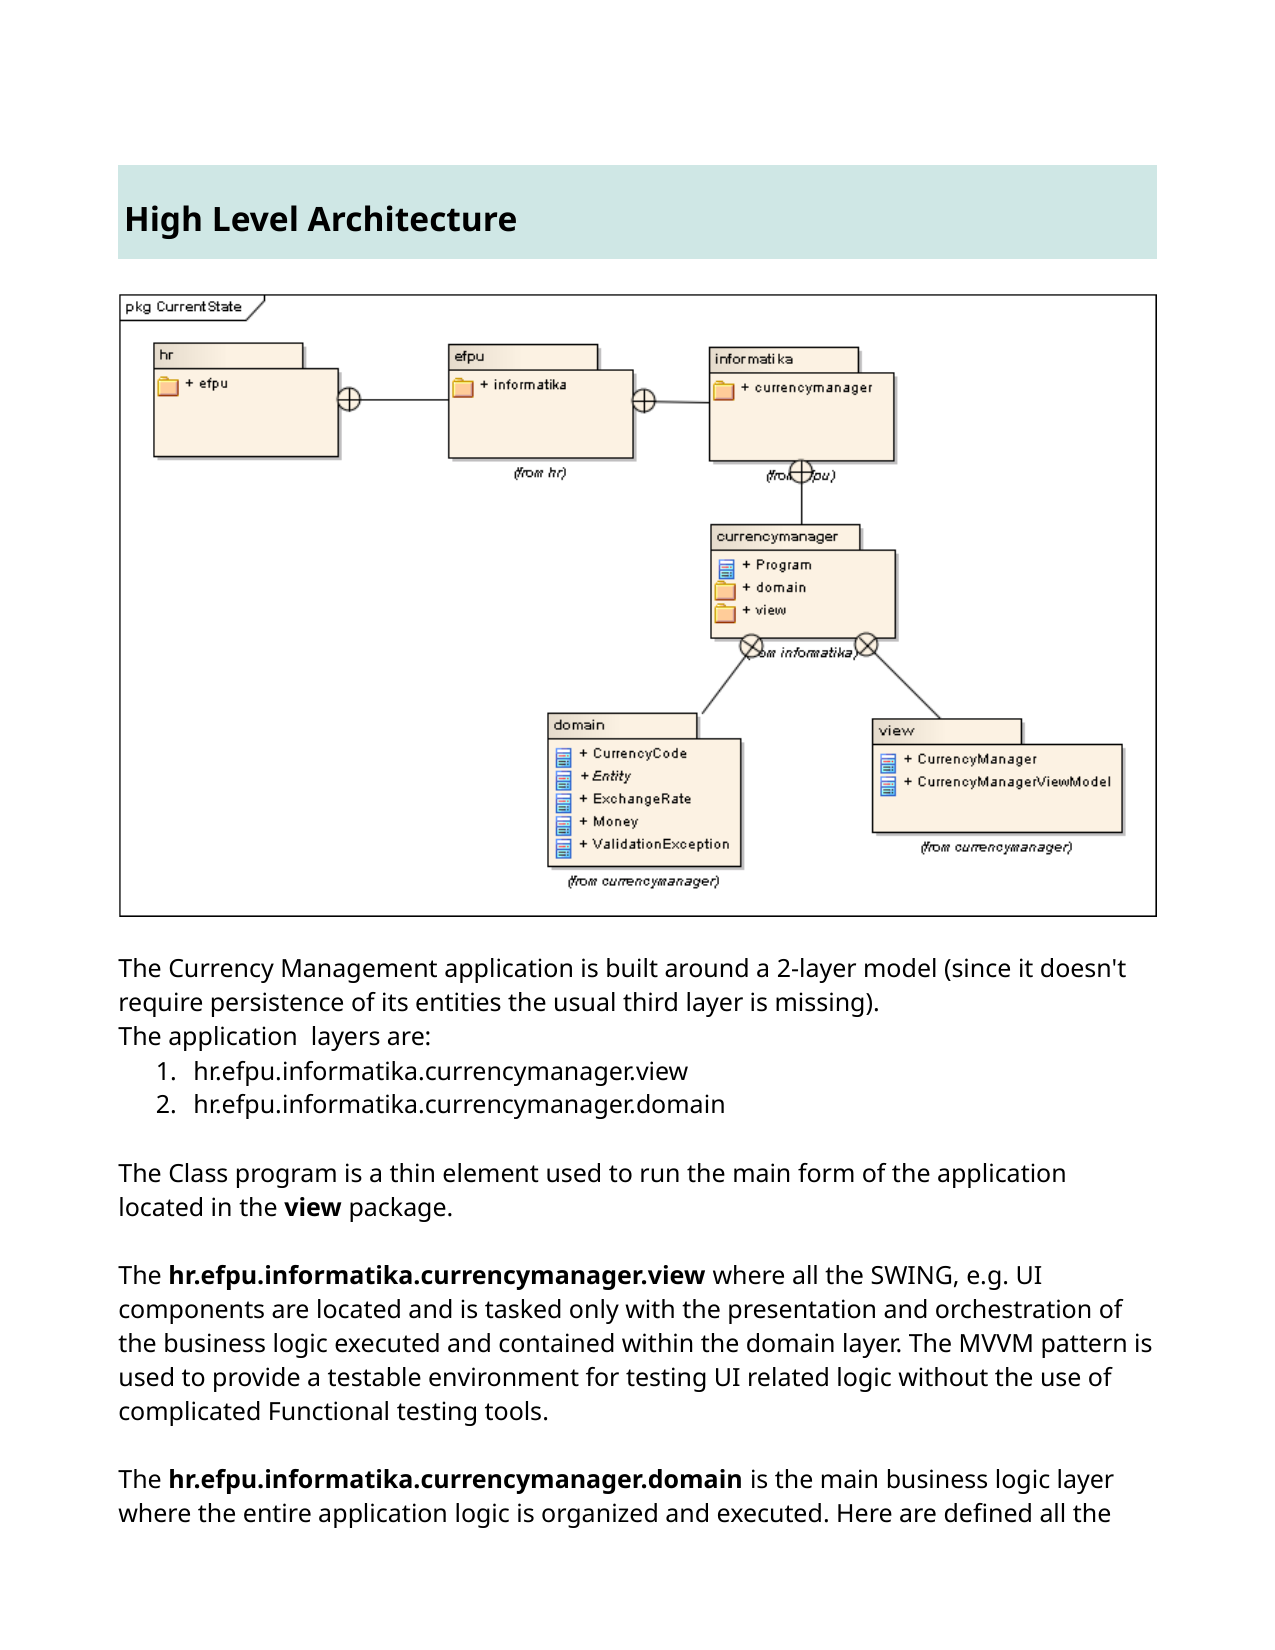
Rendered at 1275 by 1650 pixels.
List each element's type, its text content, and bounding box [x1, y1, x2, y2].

text The Class program is a thin element used to run the main form of the application located in the view package. [118, 1155, 1157, 1223]
table_header High Level Architecture [118, 165, 1157, 259]
list hr.efpu.informatika.currencymanager.view [156, 1053, 1157, 1087]
text The application layers are: [118, 1019, 1157, 1053]
text The Currency Management application is built around a 2-layer model (since it doesn't require persistence of its entities the usual third layer is missing). [118, 951, 1157, 1019]
list hr.efpu.informatika.currencymanager.domain [156, 1087, 1157, 1121]
picture [118, 293, 1157, 917]
text The hr.efpu.informatika.currencymanager.view where all the SWING, e.g. UI components are located and is tasked only with the presentation and orchestration of the business logic executed and contained within the domain layer. The MVVM pattern is used to provide a testable environment for testing UI related logic without the use of complicated Functional testing tools. [118, 1257, 1157, 1428]
text The hr.efpu.informatika.currencymanager.domain is the main business logic layer where the entire application logic is organized and executed. Here are defined all the [118, 1462, 1157, 1530]
